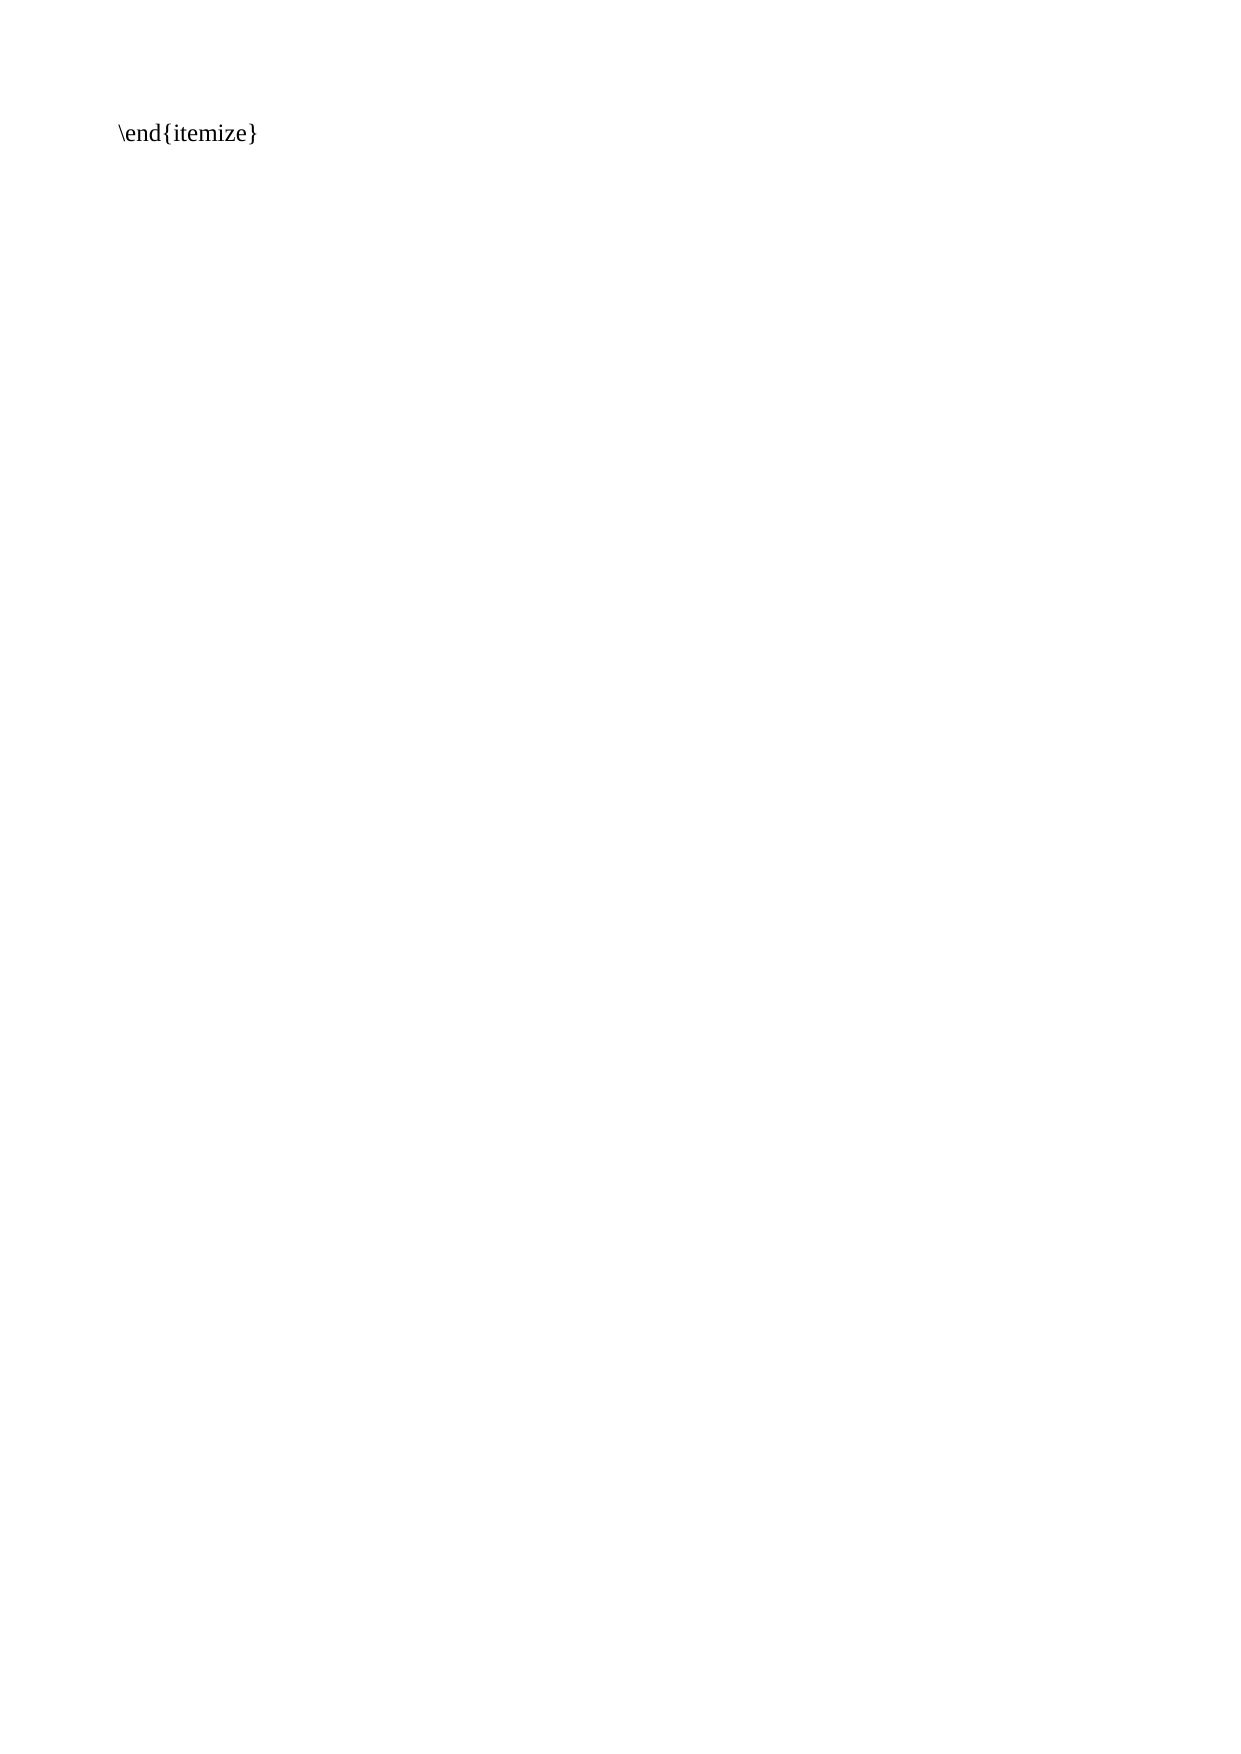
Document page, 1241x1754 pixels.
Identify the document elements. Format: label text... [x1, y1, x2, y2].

text \end{itemize} [118, 118, 1122, 147]
